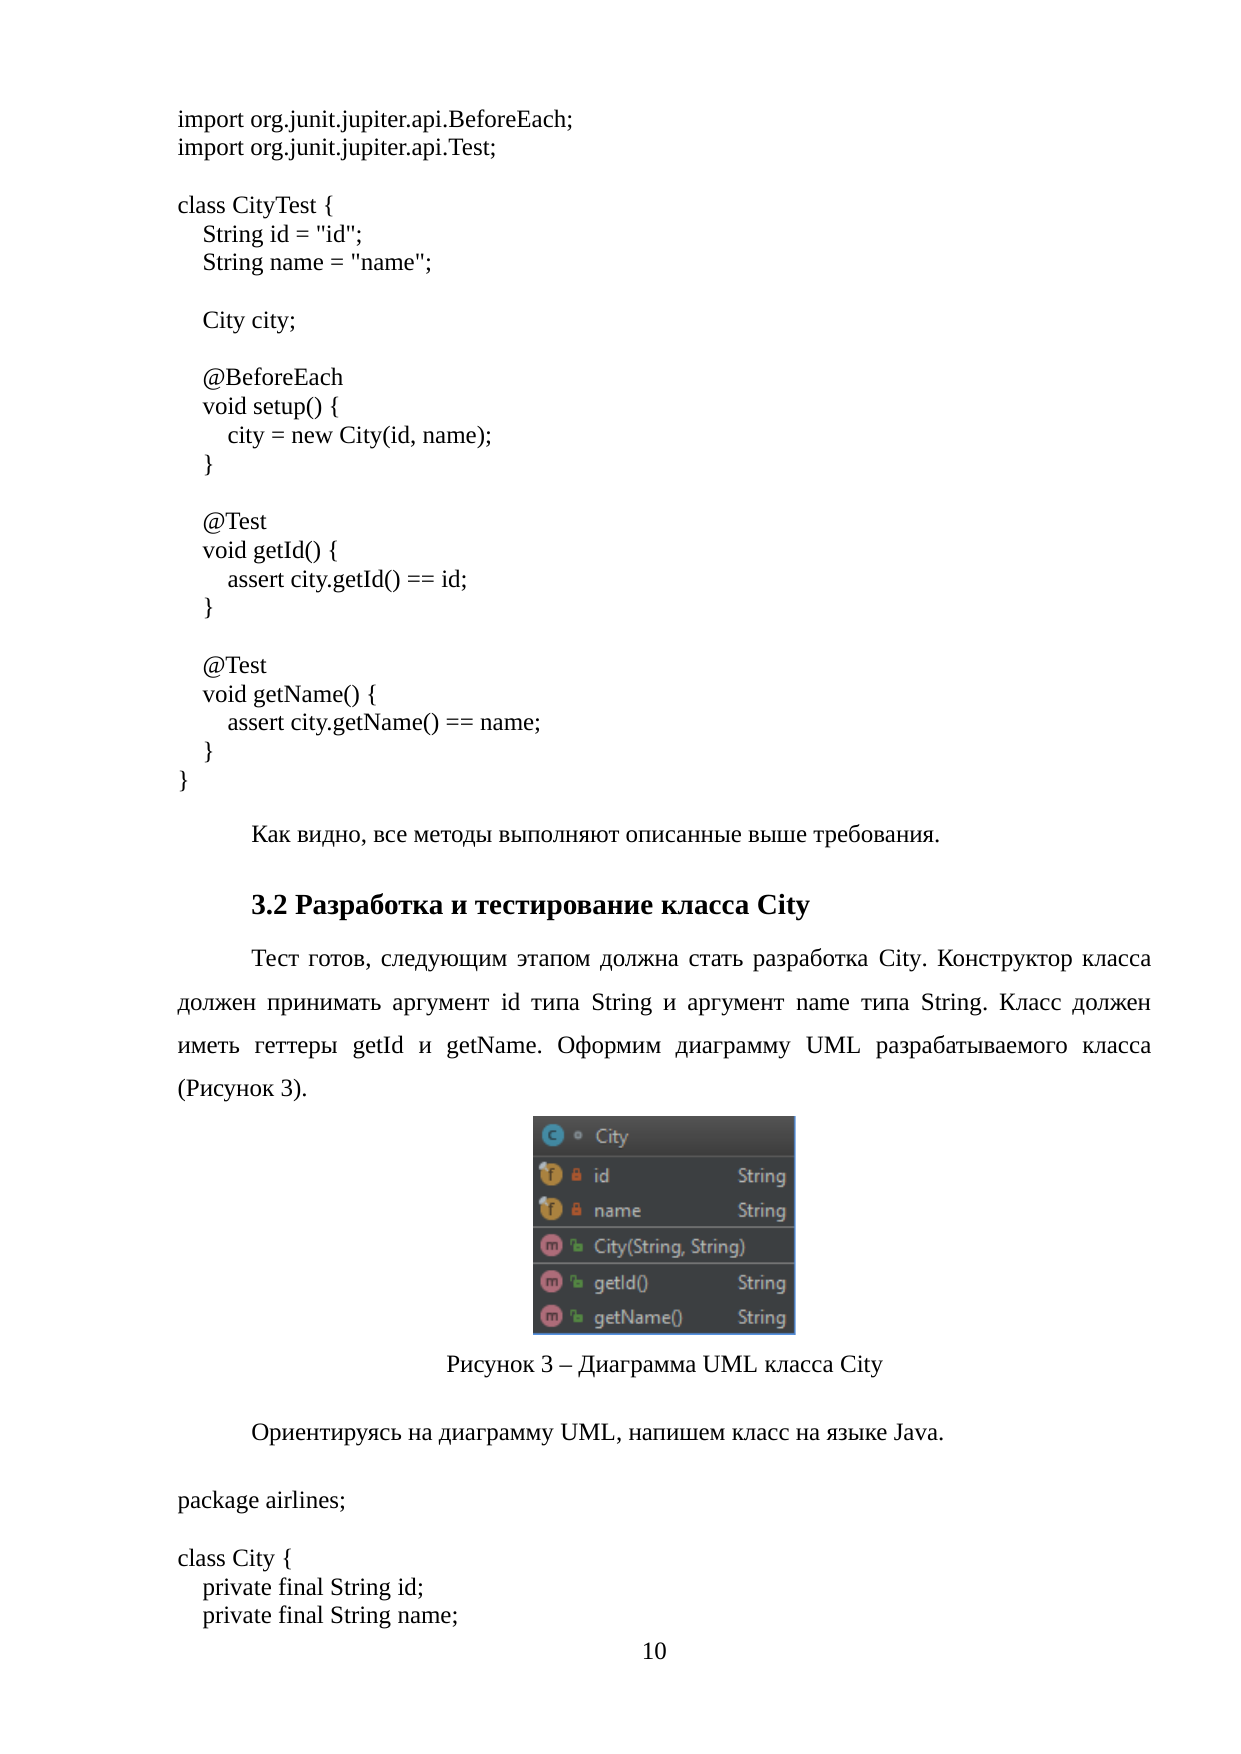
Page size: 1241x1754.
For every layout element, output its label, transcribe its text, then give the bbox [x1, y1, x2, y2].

text Как видно, все методы выполняют описанные выше требования. [177, 819, 1152, 847]
text package airlines; class City { private final String id; private final String name; [177, 1485, 1152, 1629]
text Рисунок 3 – Диаграмма UML класса City [177, 1349, 1152, 1378]
text 3.2 Разработка и тестирование класса City [177, 887, 1152, 920]
text import org.junit.jupiter.api.BeforeEach; import org.junit.jupiter.api.Test; class CityTest { String id = "id"; String name = "name"; City city; @BeforeEach void setup() { city = new City(id, name); } @Test void getId() { assert city.getId() == id; } @Test void getName() { assert city.getName() == name; } } [177, 75, 1152, 794]
text Ориентируясь на диаграмму UML, напишем класс на языке Java. [177, 1417, 1152, 1446]
text Тест готов, следующим этапом должна стать разработка City. Конструктор класса должен принимать аргумент id типа String и аргумент name типа String. Класс должен иметь геттеры getId и getName. Оформим диаграмму UML разрабатываемого класса (Рисунок 3). [177, 943, 1152, 1102]
